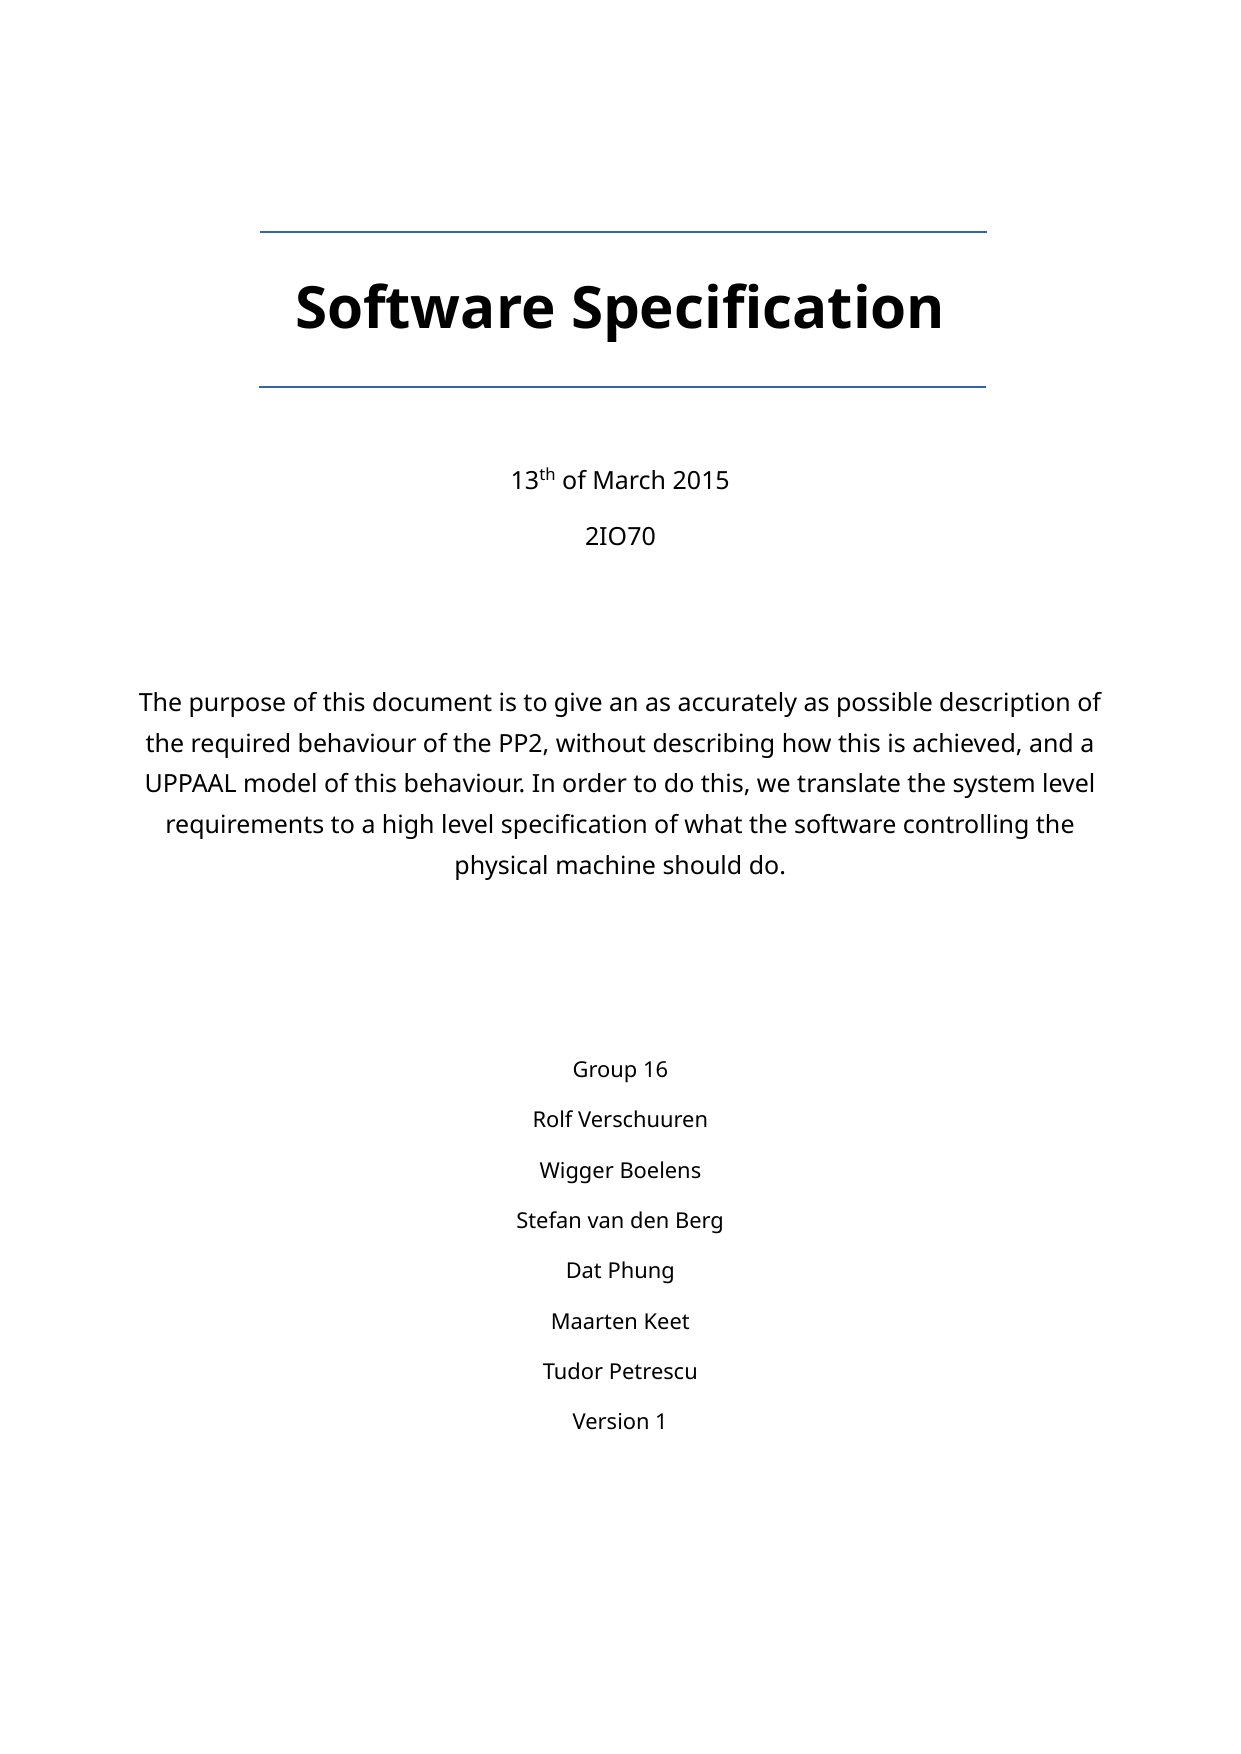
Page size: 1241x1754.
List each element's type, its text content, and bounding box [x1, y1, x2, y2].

text Version 1 [118, 1406, 1122, 1436]
text Maarten Keet [118, 1306, 1122, 1335]
text Wigger Boelens [118, 1155, 1122, 1184]
title Software Specification [118, 266, 1122, 346]
text Dat Phung [118, 1255, 1122, 1285]
text 2IO70 [118, 518, 1122, 552]
text Group 16 [118, 1054, 1122, 1084]
text The purpose of this document is to give an as accurately as possible description of the required behaviour of the PP2, without describing how this is achieved, and a UPPAAL model of this behaviour. In order to do this, we translate the system level requirements to a high level specification of what the software controlling the physical machine should do. [118, 684, 1122, 882]
text Tudor Petrescu [118, 1356, 1122, 1386]
text Stefan van den Berg [118, 1205, 1122, 1235]
text Rolf Verschuuren [118, 1104, 1122, 1134]
text 13th of March 2015 [118, 463, 1122, 497]
